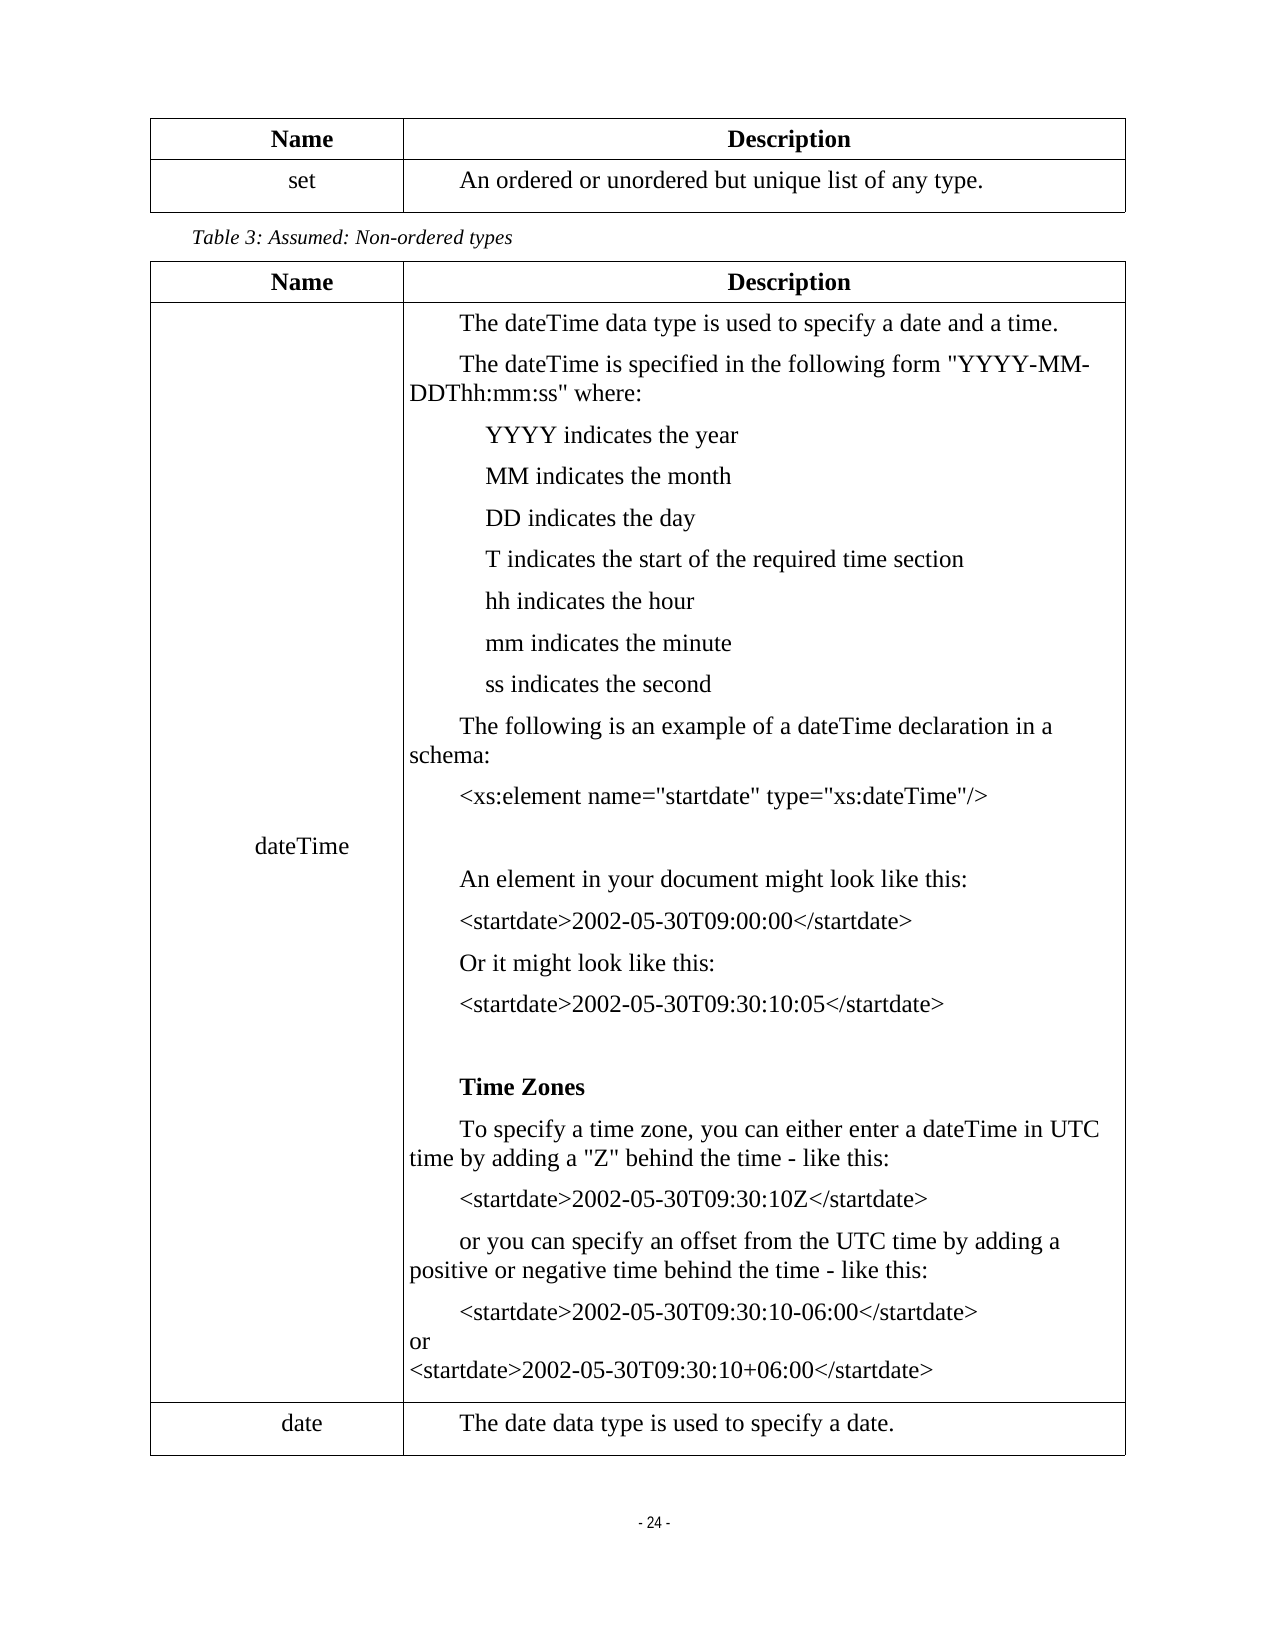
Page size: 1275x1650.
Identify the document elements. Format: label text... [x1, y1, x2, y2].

table_header Name [151, 119, 403, 159]
table_cell dateTime [151, 303, 403, 1402]
table_header Name [151, 262, 403, 302]
table_header Description [404, 262, 1125, 302]
table_cell An ordered or unordered but unique list of any type. [404, 160, 1125, 212]
text Table 3: Assumed: Non-ordered types [150, 224, 1125, 248]
table_cell set [151, 160, 403, 212]
table_cell date [151, 1403, 403, 1455]
table_header Description [404, 119, 1125, 159]
table_cell The dateTime data type is used to specify a date and a time. The dateTime is specified in the following form "YYYY-MM-DDThh:mm:ss" where: YYYY indicates the year MM indicates the month DD indicates the day T indicates the start of the required time section hh indicates the hour mm indicates the minute ss indicates the second The following is an example of a dateTime declaration in a schema: <xs:element name="startdate" type="xs:dateTime"/> An element in your document might look like this: <startdate>2002-05-30T09:00:00</startdate> Or it might look like this: <startdate>2002-05-30T09:30:10:05</startdate> Time Zones To specify a time zone, you can either enter a dateTime in UTC time by adding a "Z" behind the time - like this: <startdate>2002-05-30T09:30:10Z</startdate> or you can specify an offset from the UTC time by adding a positive or negative time behind the time - like this: <startdate>2002-05-30T09:30:10-06:00</startdate> or <startdate>2002-05-30T09:30:10+06:00</startdate> [404, 303, 1125, 1402]
table_cell The date data type is used to specify a date. [404, 1403, 1125, 1455]
